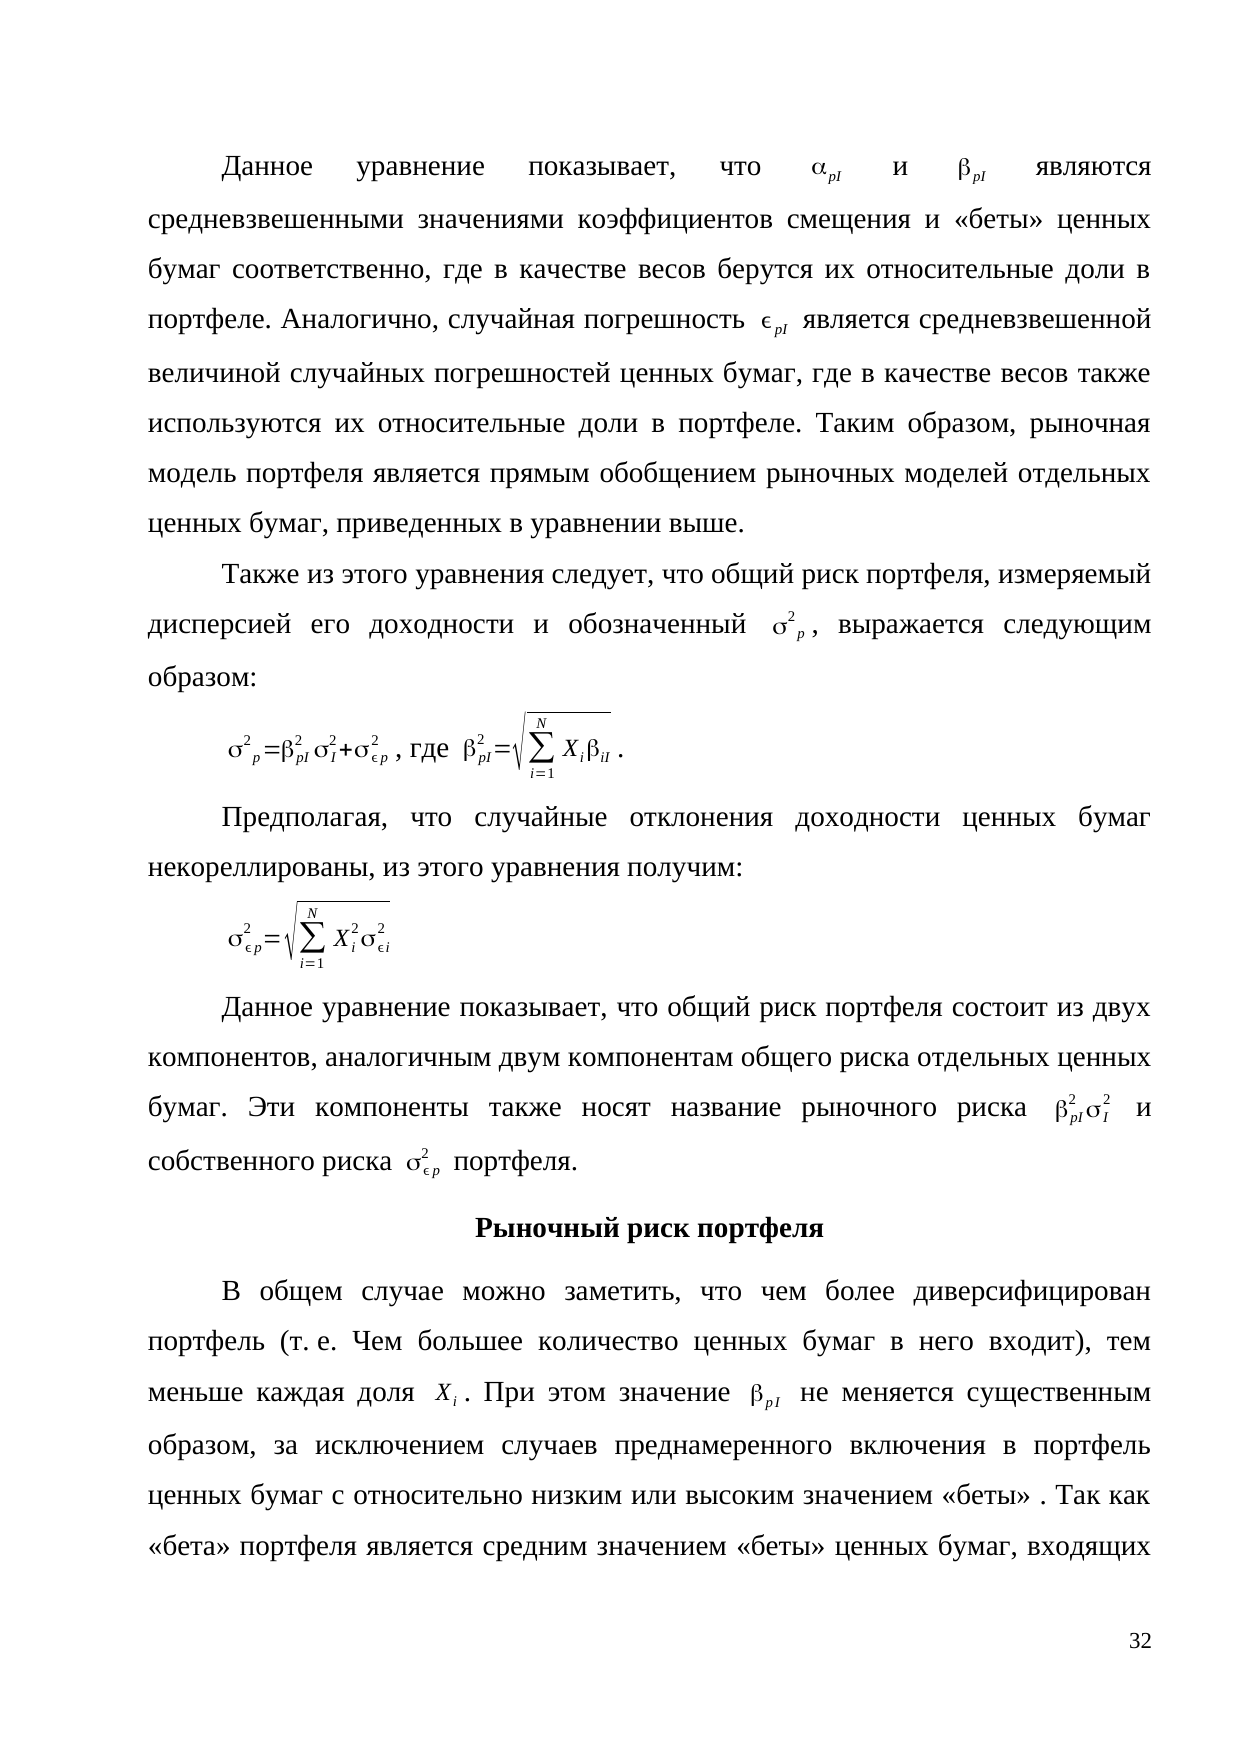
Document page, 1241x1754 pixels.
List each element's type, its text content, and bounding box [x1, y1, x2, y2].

text Данное уравнение показывает, что общий риск портфеля состоит из двух компонентов, аналогичным двум компонентам общего риска отдельных ценных бумаг. Эти компоненты также носят название рыночного риска и собственного риска портфеля. [148, 989, 1152, 1179]
text Также из этого уравнения следует, что общий риск портфеля, измеряемый дисперсией его доходности и обозначенный , выражается следующим образом: [148, 556, 1152, 693]
text Предполагая, что случайные отклонения доходности ценных бумаг некореллированы, из этого уравнения получим: [148, 799, 1152, 883]
text , где . [148, 710, 1152, 782]
text В общем случае можно заметить, что чем более диверсифицирован портфель (т. е. Чем большее количество ценных бумаг в него входит), тем меньше каждая доля . При этом значение не меняется существенным образом, за исключением случаев преднамеренного включения в портфель ценных бумаг с относительно низким или высоким значением «беты» . Так как «бета» портфеля является средним значением «беты» ценных бумаг, входящих [148, 1273, 1152, 1561]
text Данное уравнение показывает, что и являются средневзвешенными значениями коэффициентов смещения и «беты» ценных бумаг соответственно, где в качестве весов берутся их относительные доли в портфеле. Аналогично, случайная погрешность является средневзвешенной величиной случайных погрешностей ценных бумаг, где в качестве весов также используются их относительные доли в портфеле. Таким образом, рыночная модель портфеля является прямым обобщением рыночных моделей отдельных ценных бумаг, приведенных в уравнении выше. [148, 148, 1152, 539]
subtitle Рыночный риск портфеля [148, 1210, 1152, 1244]
